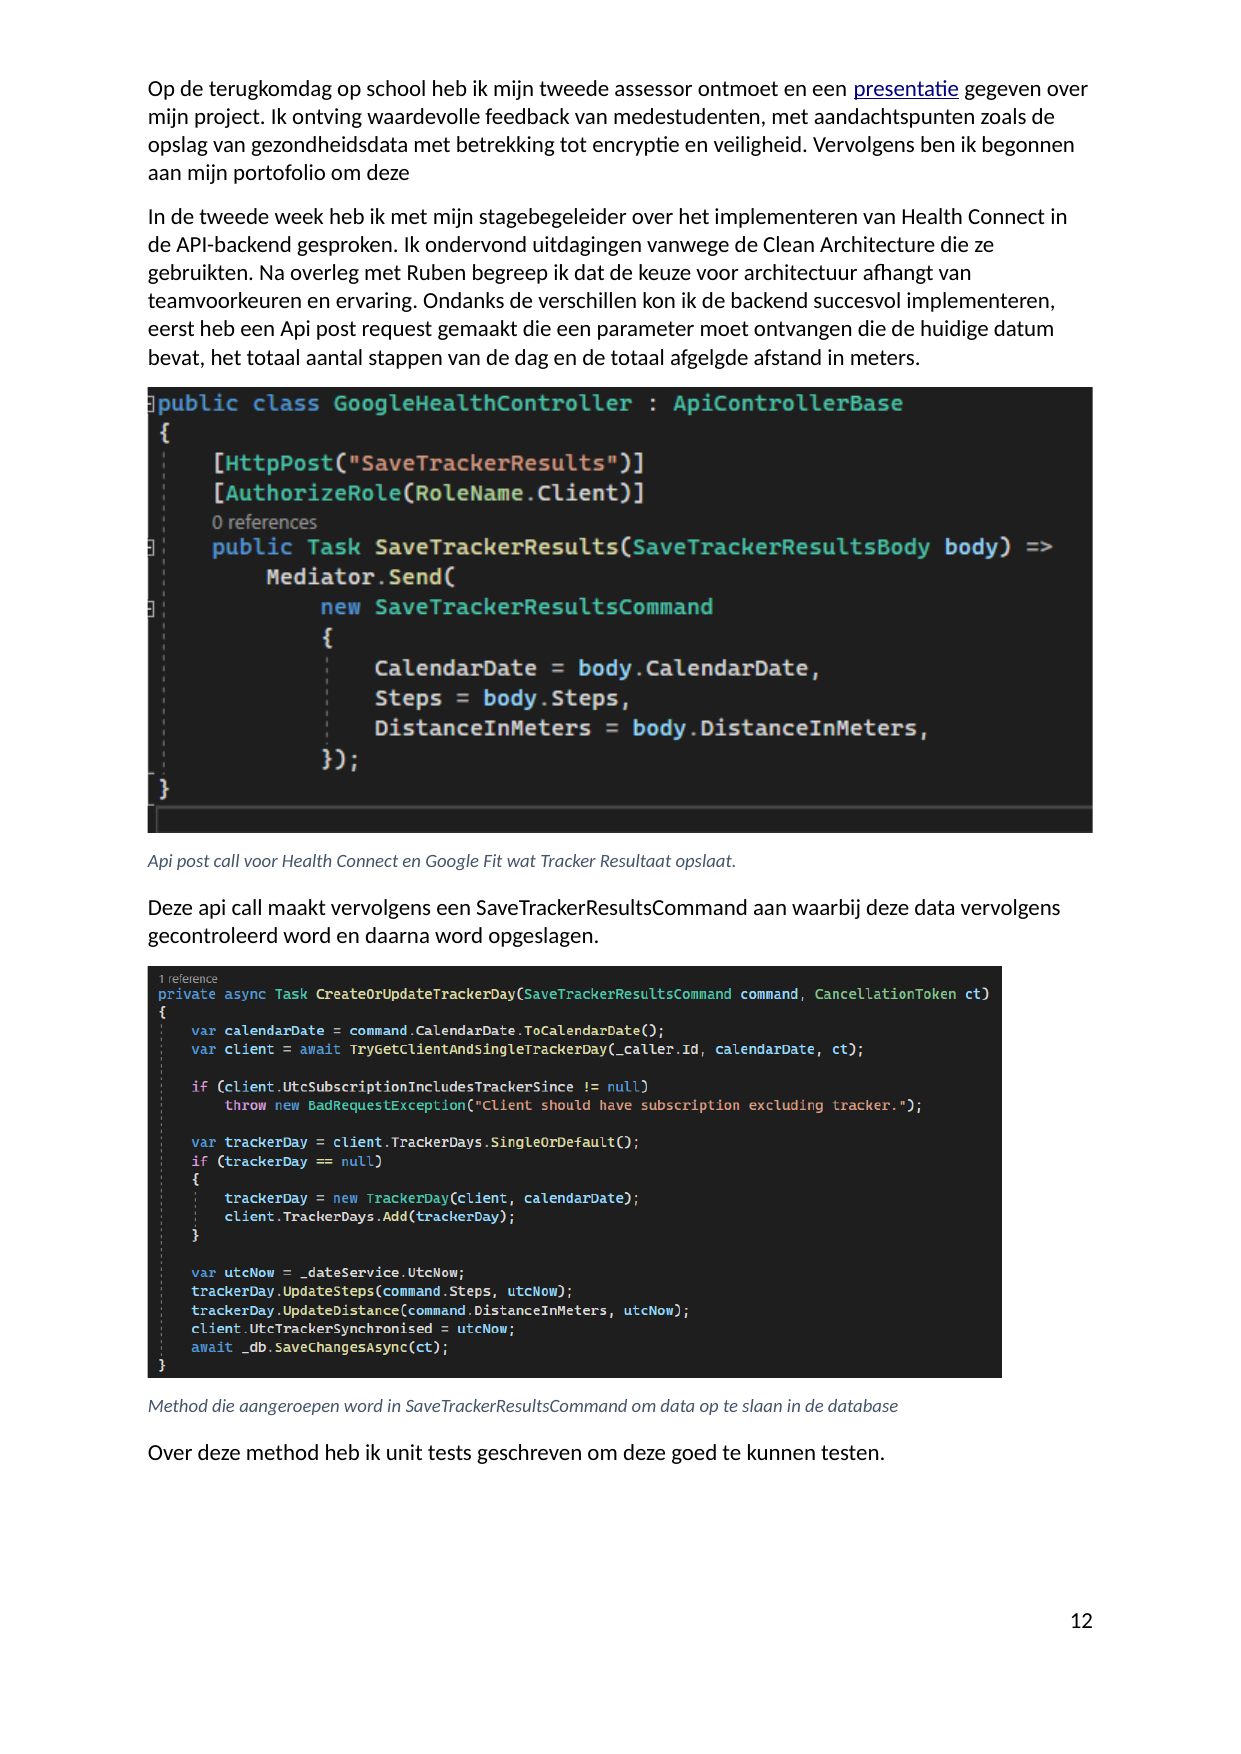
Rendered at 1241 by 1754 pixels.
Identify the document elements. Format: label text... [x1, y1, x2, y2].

text Deze api call maakt vervolgens een SaveTrackerResultsCommand aan waarbij deze data vervolgens gecontroleerd word en daarna word opgeslagen. [148, 893, 1093, 949]
text Op de terugkomdag op school heb ik mijn tweede assessor ontmoet en een presentatie gegeven over mijn project. Ik ontving waardevolle feedback van medestudenten, met aandachtspunten zoals de opslag van gezondheidsdata met betrekking tot encryptie en veiligheid. Vervolgens ben ik begonnen aan mijn portofolio om deze [148, 74, 1093, 186]
text Method die aangeroepen word in SaveTrackerResultsCommand om data op te slaan in de database [148, 1394, 1093, 1417]
text Over deze method heb ik unit tests geschreven om deze goed te kunnen testen. [148, 1438, 1093, 1466]
text Api post call voor Health Connect en Google Fit wat Tracker Resultaat opslaat. [148, 849, 1093, 872]
text In de tweede week heb ik met mijn stagebegeleider over het implementeren van Health Connect in de API-backend gesproken. Ik ondervond uitdagingen vanwege de Clean Architecture die ze gebruikten. Na overleg met Ruben begreep ik dat de keuze voor architectuur afhangt van teamvoorkeuren en ervaring. Ondanks de verschillen kon ik de backend succesvol implementeren, eerst heb een Api post request gemaakt die een parameter moet ontvangen die de huidige datum bevat, het totaal aantal stappen van de dag en de totaal afgelgde afstand in meters. [148, 202, 1093, 371]
